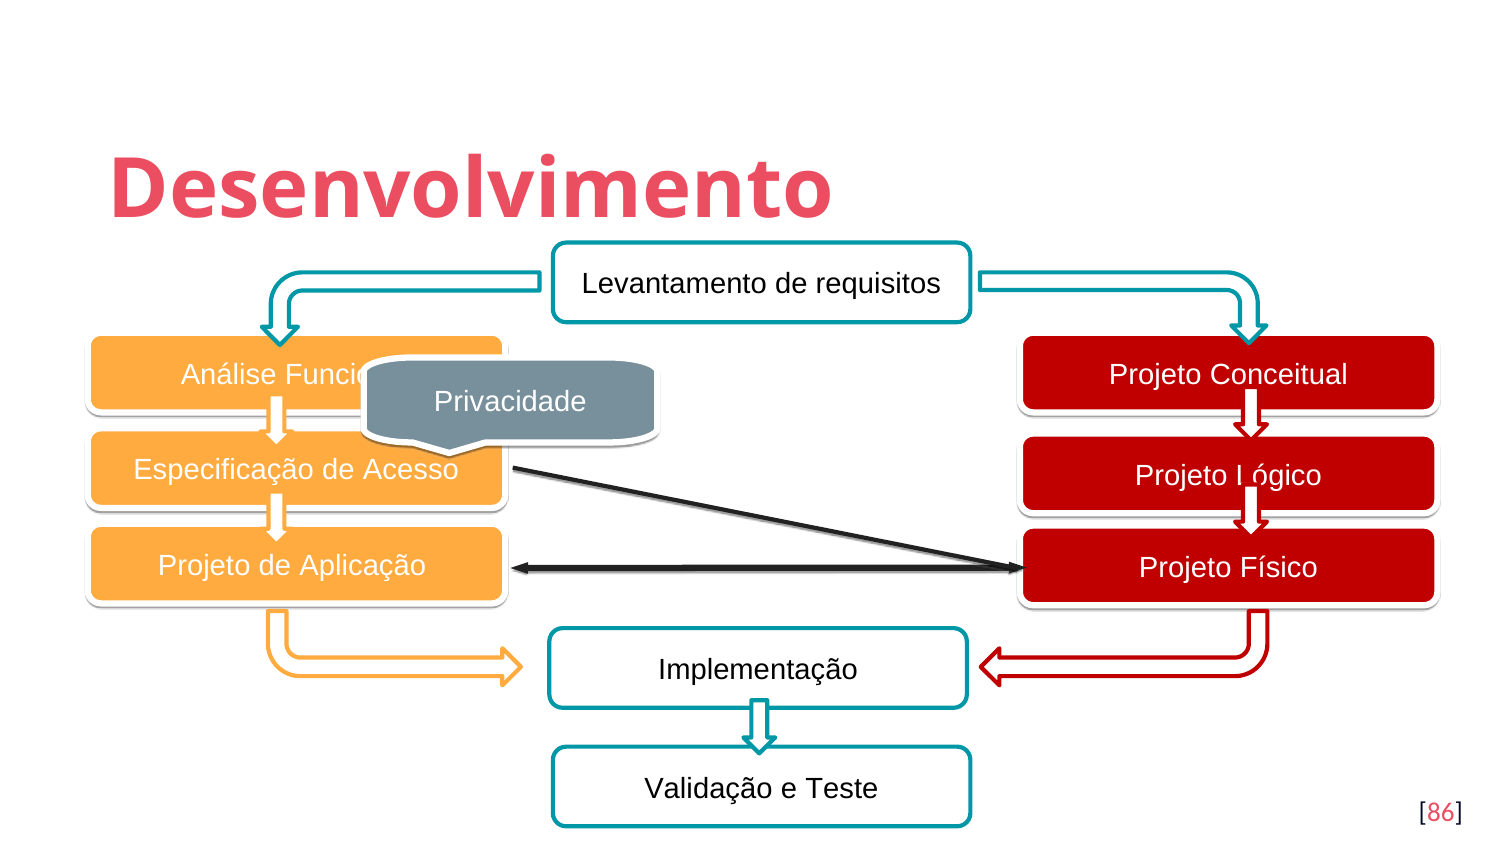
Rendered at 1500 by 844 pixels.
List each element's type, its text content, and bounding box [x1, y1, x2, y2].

text_box Especificação de Acesso [87, 428, 506, 508]
text_box Implementação [549, 628, 967, 708]
text_box [260, 491, 293, 545]
text_box [1235, 387, 1267, 441]
text_box [261, 272, 540, 345]
text_box [980, 611, 1268, 686]
text_box Projeto de Aplicação [87, 523, 506, 604]
text_box [260, 394, 293, 448]
text_box [743, 700, 776, 754]
text_box Análise Funcional [87, 332, 506, 413]
text_box Validação e Teste [552, 746, 971, 827]
text_box Projeto Físico [1019, 525, 1438, 606]
text_box Projeto Conceitual [1019, 332, 1438, 413]
text_box [979, 272, 1267, 344]
text_box Privacidade [363, 357, 658, 454]
text_box Projeto Lógico [1019, 433, 1438, 514]
slide_number [86] [1403, 779, 1494, 844]
text_box [267, 611, 521, 686]
text_box Desenvolvimento [92, 104, 1408, 243]
text_box [1235, 484, 1267, 538]
text_box Levantamento de requisitos [552, 242, 971, 323]
